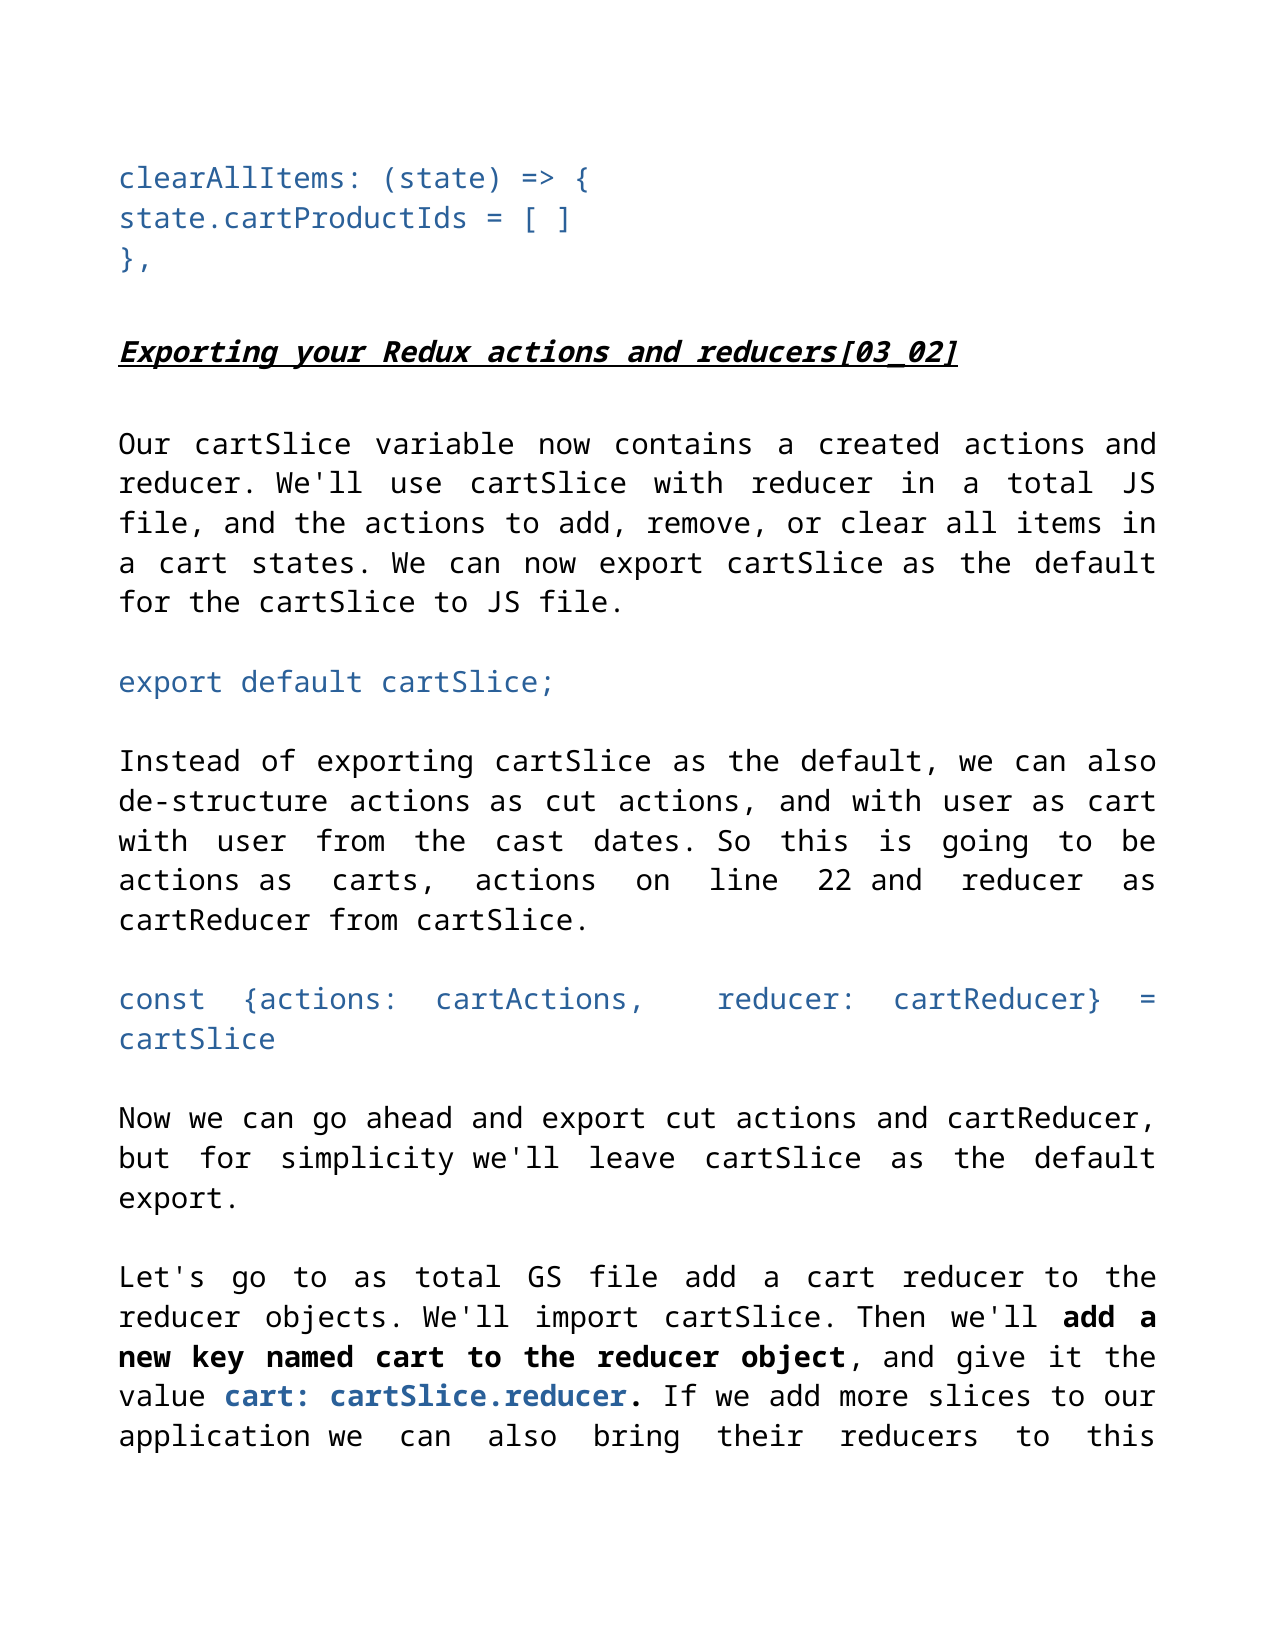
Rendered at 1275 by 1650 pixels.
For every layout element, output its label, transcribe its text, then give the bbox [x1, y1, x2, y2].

subtitle Exporting your Redux actions and reducers[03_02] [118, 331, 1157, 371]
text Let's go to as total GS file add a cart reducer to the reducer objects. We'll import cartSlice. Then we'll add a new key named cart to the reducer object, and give it the value cart: cartSlice.reducer. If we add more slices to our application we can also bring their reducers to this [118, 1256, 1157, 1455]
text Now we can go ahead and export cut actions and cartReducer, but for simplicity we'll leave cartSlice as the default export. [118, 1098, 1157, 1217]
text Instead of exporting cartSlice as the default, we can also de-structure actions as cut actions, and with user as cart with user from the cast dates. So this is going to be actions as carts, actions on line 22 and reducer as cartReducer from cartSlice. [118, 741, 1157, 939]
text Our cartSlice variable now contains a created actions and reducer. We'll use cartSlice with reducer in a total JS file, and the actions to add, remove, or clear all items in a cart states. We can now export cartSlice as the default for the cartSlice to JS file. [118, 423, 1157, 621]
text const {actions: cartActions, reducer: cartReducer} = cartSlice [118, 979, 1157, 1058]
text clearAllItems: (state) => { [118, 158, 1157, 197]
text }, [118, 237, 1157, 277]
text state.cartProductIds = [ ] [118, 197, 1157, 237]
text export default cartSlice; [118, 661, 1157, 701]
